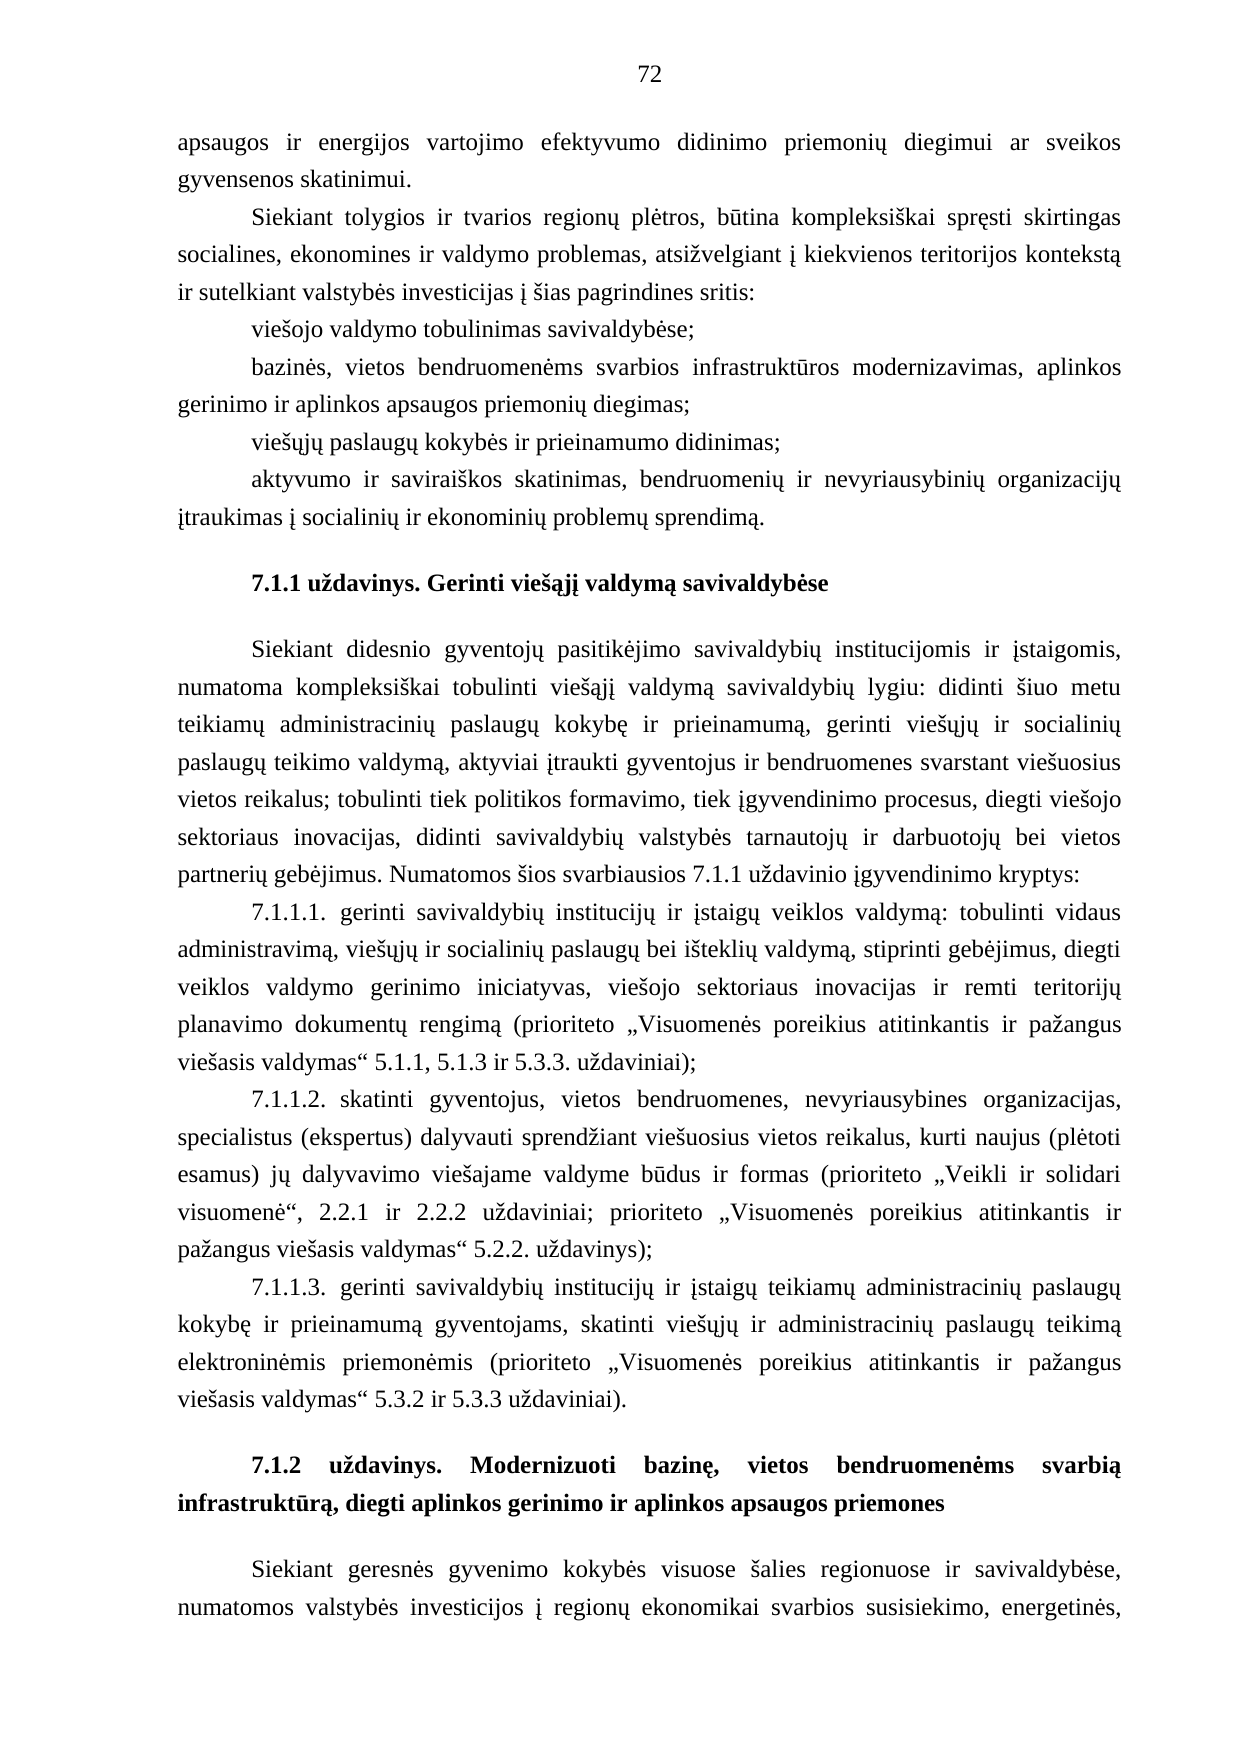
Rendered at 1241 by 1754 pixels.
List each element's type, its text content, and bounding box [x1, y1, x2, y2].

text bazinės, vietos bendruomenėms svarbios infrastruktūros modernizavimas, aplinkos gerinimo ir aplinkos apsaugos priemonių diegimas; [177, 343, 1122, 418]
text 7.1.1.2. skatinti gyventojus, vietos bendruomenes, nevyriausybines organizacijas, specialistus (ekspertus) dalyvauti sprendžiant viešuosius vietos reikalus, kurti naujus (plėtoti esamus) jų dalyvavimo viešajame valdyme būdus ir formas (prioriteto „Veikli ir solidari visuomenė“, 2.2.1 ir 2.2.2 uždaviniai; prioriteto „Visuomenės poreikius atitinkantis ir pažangus viešasis valdymas“ 5.2.2. uždavinys); [177, 1076, 1122, 1263]
text Siekiant didesnio gyventojų pasitikėjimo savivaldybių institucijomis ir įstaigomis, numatoma kompleksiškai tobulinti viešąjį valdymą savivaldybių lygiu: didinti šiuo metu teikiamų administracinių paslaugų kokybę ir prieinamumą, gerinti viešųjų ir socialinių paslaugų teikimo valdymą, aktyviai įtraukti gyventojus ir bendruomenes svarstant viešuosius vietos reikalus; tobulinti tiek politikos formavimo, tiek įgyvendinimo procesus, diegti viešojo sektoriaus inovacijas, didinti savivaldybių valstybės tarnautojų ir darbuotojų bei vietos partnerių gebėjimus. Numatomos šios svarbiausios 7.1.1 uždavinio įgyvendinimo kryptys: [177, 626, 1122, 888]
text Siekiant geresnės gyvenimo kokybės visuose šalies regionuose ir savivaldybėse, numatomos valstybės investicijos į regionų ekonomikai svarbios susisiekimo, energetinės, [177, 1546, 1122, 1621]
text aktyvumo ir saviraiškos skatinimas, bendruomenių ir nevyriausybinių organizacijų įtraukimas į socialinių ir ekonominių problemų sprendimą. [177, 456, 1122, 531]
text viešųjų paslaugų kokybės ir prieinamumo didinimas; [177, 418, 1122, 456]
text 7.1.2 uždavinys. Modernizuoti bazinę, vietos bendruomenėms svarbią infrastruktūrą, diegti aplinkos gerinimo ir aplinkos apsaugos priemones [177, 1442, 1122, 1517]
text apsaugos ir energijos vartojimo efektyvumo didinimo priemonių diegimui ar sveikos gyvensenos skatinimui. [177, 118, 1122, 193]
text viešojo valdymo tobulinimas savivaldybėse; [177, 306, 1122, 343]
text 7.1.1 uždavinys. Gerinti viešąjį valdymą savivaldybėse [177, 559, 1122, 597]
text 7.1.1.3. gerinti savivaldybių institucijų ir įstaigų teikiamų administracinių paslaugų kokybę ir prieinamumą gyventojams, skatinti viešųjų ir administracinių paslaugų teikimą elektroninėmis priemonėmis (prioriteto „Visuomenės poreikius atitinkantis ir pažangus viešasis valdymas“ 5.3.2 ir 5.3.3 uždaviniai). [177, 1263, 1122, 1413]
text Siekiant tolygios ir tvarios regionų plėtros, būtina kompleksiškai spręsti skirtingas socialines, ekonomines ir valdymo problemas, atsižvelgiant į kiekvienos teritorijos kontekstą ir sutelkiant valstybės investicijas į šias pagrindines sritis: [177, 193, 1122, 306]
text 7.1.1.1. gerinti savivaldybių institucijų ir įstaigų veiklos valdymą: tobulinti vidaus administravimą, viešųjų ir socialinių paslaugų bei išteklių valdymą, stiprinti gebėjimus, diegti veiklos valdymo gerinimo iniciatyvas, viešojo sektoriaus inovacijas ir remti teritorijų planavimo dokumentų rengimą (prioriteto „Visuomenės poreikius atitinkantis ir pažangus viešasis valdymas“ 5.1.1, 5.1.3 ir 5.3.3. uždaviniai); [177, 888, 1122, 1076]
